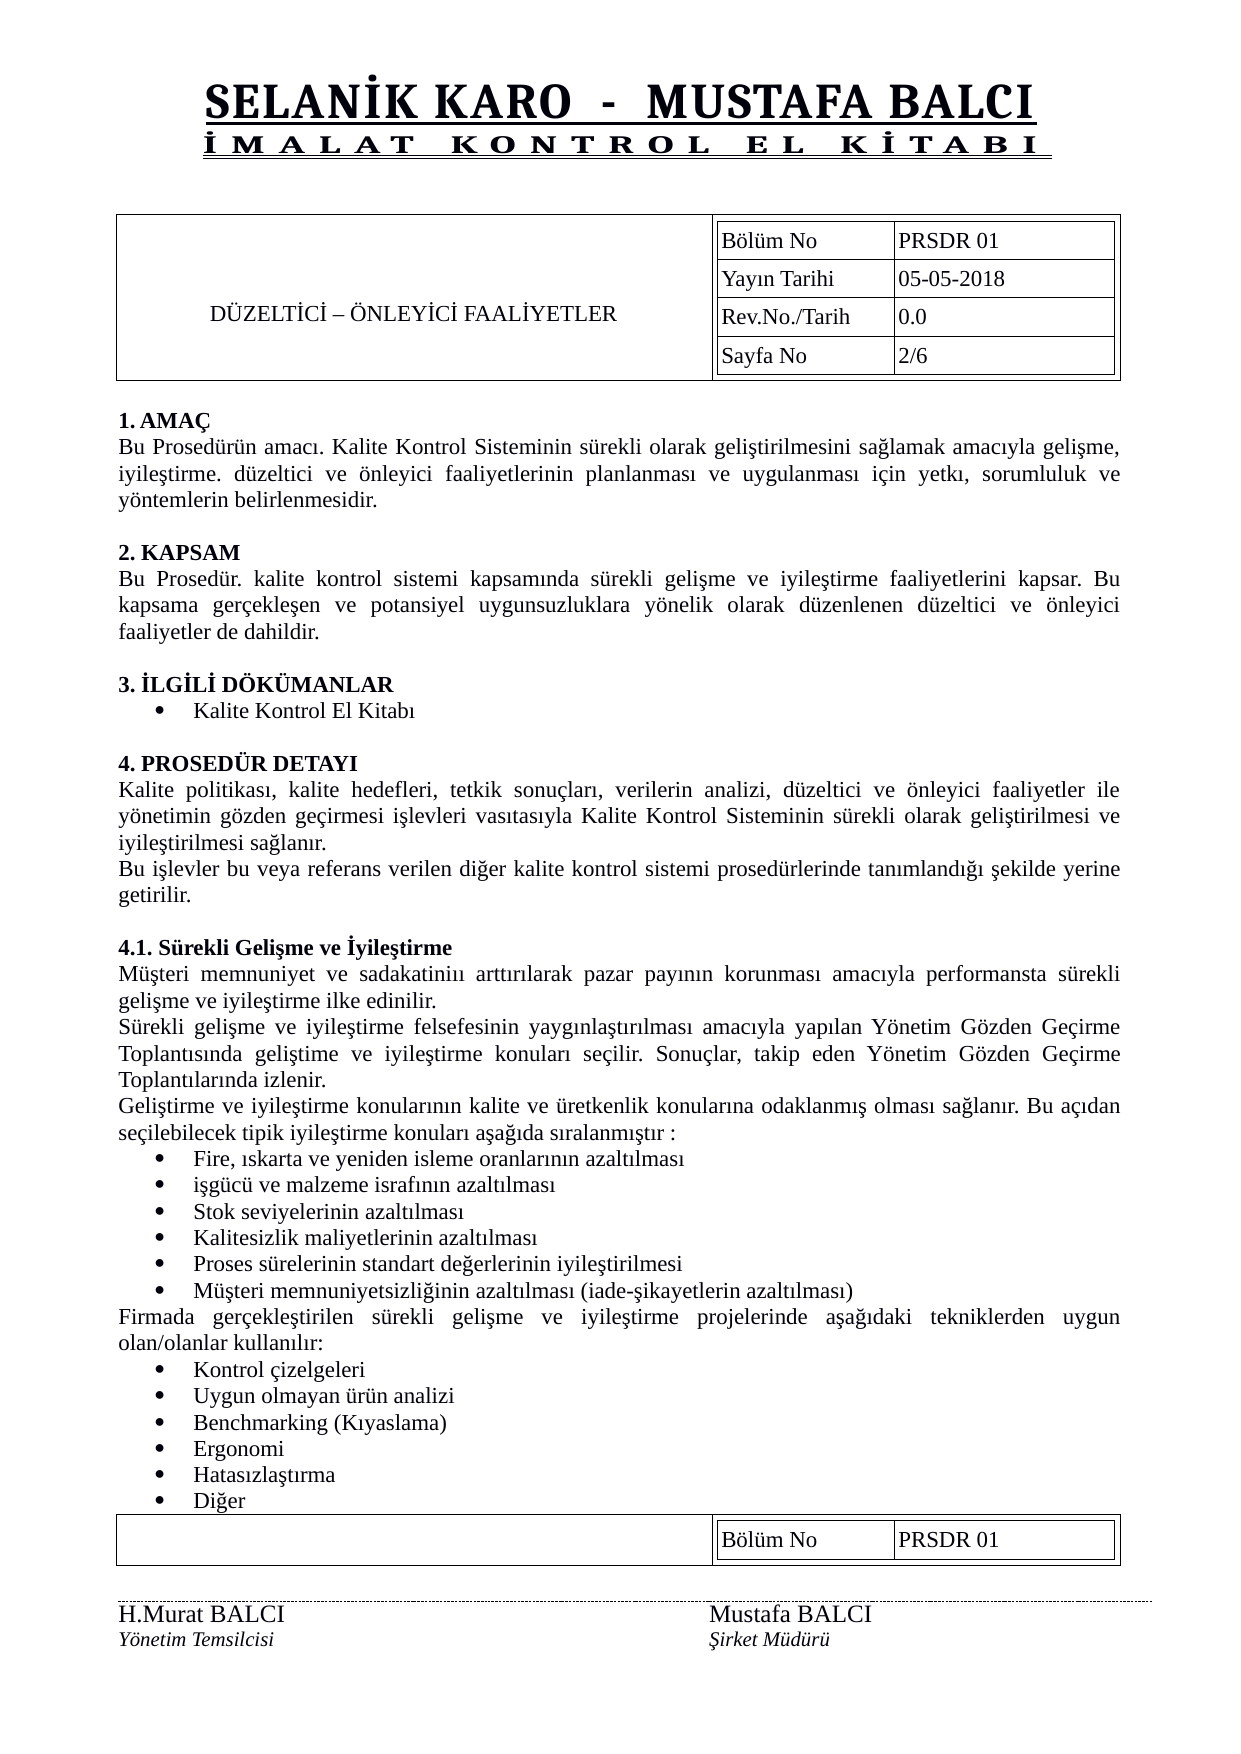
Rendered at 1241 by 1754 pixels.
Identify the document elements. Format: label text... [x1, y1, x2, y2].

list Ergonomi [156, 1435, 1122, 1461]
text Firmada gerçekleştirilen sürekli gelişme ve iyileştirme projelerinde aşağıdaki tekniklerden uygun olan/olanlar kullanılır: [118, 1303, 1122, 1356]
text 3. İLGİLİ DÖKÜMANLAR [118, 671, 1122, 697]
text Kalite politikası, kalite hedefleri, tetkik sonuçları, verilerin analizi, düzeltici ve önleyici faaliyetler ile yönetimin gözden geçirmesi işlevleri vasıtasıyla Kalite Kontrol Sisteminin sürekli olarak geliştirilmesi ve iyileştirilmesi sağlanır. [118, 776, 1122, 855]
table_header PRSDR 01 [895, 1521, 1114, 1558]
table_cell Yayın Tarihi [718, 260, 894, 297]
table_cell Sayfa No [718, 337, 894, 374]
text 2. KAPSAM [118, 539, 1122, 565]
table_cell [713, 215, 1120, 380]
list Kontrol çizelgeleri [156, 1356, 1122, 1382]
table_cell 05-05-2018 [895, 260, 1114, 297]
list Proses sürelerinin standart değerlerinin iyileştirilmesi [156, 1250, 1122, 1277]
list Hatasızlaştırma [156, 1461, 1122, 1488]
table_header PRSDR 01 [895, 222, 1114, 259]
list Fire, ıskarta ve yeniden isleme oranlarının azaltılması [156, 1145, 1122, 1171]
text Bu Prosedür. kalite kontrol sistemi kapsamında sürekli gelişme ve iyileştirme faaliyetlerini kapsar. Bu kapsama gerçekleşen ve potansiyel uygunsuzluklara yönelik olarak düzenlenen düzeltici ve önleyici faaliyetler de dahildir. [118, 565, 1122, 644]
text Sürekli gelişme ve iyileştirme felsefesinin yaygınlaştırılması amacıyla yapılan Yönetim Gözden Geçirme Toplantısında geliştime ve iyileştirme konuları seçilir. Sonuçlar, takip eden Yönetim Gözden Geçirme Toplantılarında izlenir. [118, 1013, 1122, 1092]
list Diğer [156, 1488, 1122, 1514]
list Müşteri memnuniyetsizliğinin azaltılması (iade-şikayetlerin azaltılması) [156, 1277, 1122, 1303]
list işgücü ve malzeme israfının azaltılması [156, 1171, 1122, 1198]
list Kalitesizlik maliyetlerinin azaltılması [156, 1224, 1122, 1250]
table_header Bölüm No [718, 222, 894, 259]
text 4. PROSEDÜR DETAYI [118, 750, 1122, 776]
text Bu Prosedürün amacı. Kalite Kontrol Sisteminin sürekli olarak geliştirilmesini sağlamak amacıyla gelişme, iyileştirme. düzeltici ve önleyici faaliyetlerinin planlanması ve uygulanması için yetkı, sorumluluk ve yöntemlerin belirlenmesidir. [118, 433, 1122, 512]
text Bu işlevler bu veya referans verilen diğer kalite kontrol sistemi prosedürlerinde tanımlandığı şekilde yerine getirilir. [118, 855, 1122, 908]
table_cell DÜZELTİCİ – ÖNLEYİCİ FAALİYETLER [117, 215, 712, 380]
list Benchmarking (Kıyaslama) [156, 1408, 1122, 1435]
table_cell 2/6 [895, 337, 1114, 374]
table_cell 0.0 [895, 298, 1114, 336]
text 1. AMAÇ [118, 407, 1122, 433]
table_cell Rev.No./Tarih [718, 298, 894, 336]
list Uygun olmayan ürün analizi [156, 1382, 1122, 1408]
text Geliştirme ve iyileştirme konularının kalite ve üretkenlik konularına odaklanmış olması sağlanır. Bu açıdan seçilebilecek tipik iyileştirme konuları aşağıda sıralanmıştır : [118, 1092, 1122, 1145]
list Kalite Kontrol El Kitabı [156, 697, 1122, 723]
list Stok seviyelerinin azaltılması [156, 1198, 1122, 1224]
text 4.1. Sürekli Gelişme ve İyileştirme [118, 934, 1122, 961]
table_header [117, 1515, 712, 1565]
table_header Bölüm No [718, 1521, 894, 1558]
text Müşteri memnuniyet ve sadakatiniıı arttırılarak pazar payının korunması amacıyla performansta sürekli gelişme ve iyileştirme ilke edinilir. [118, 961, 1122, 1013]
table_header [713, 1515, 1120, 1565]
